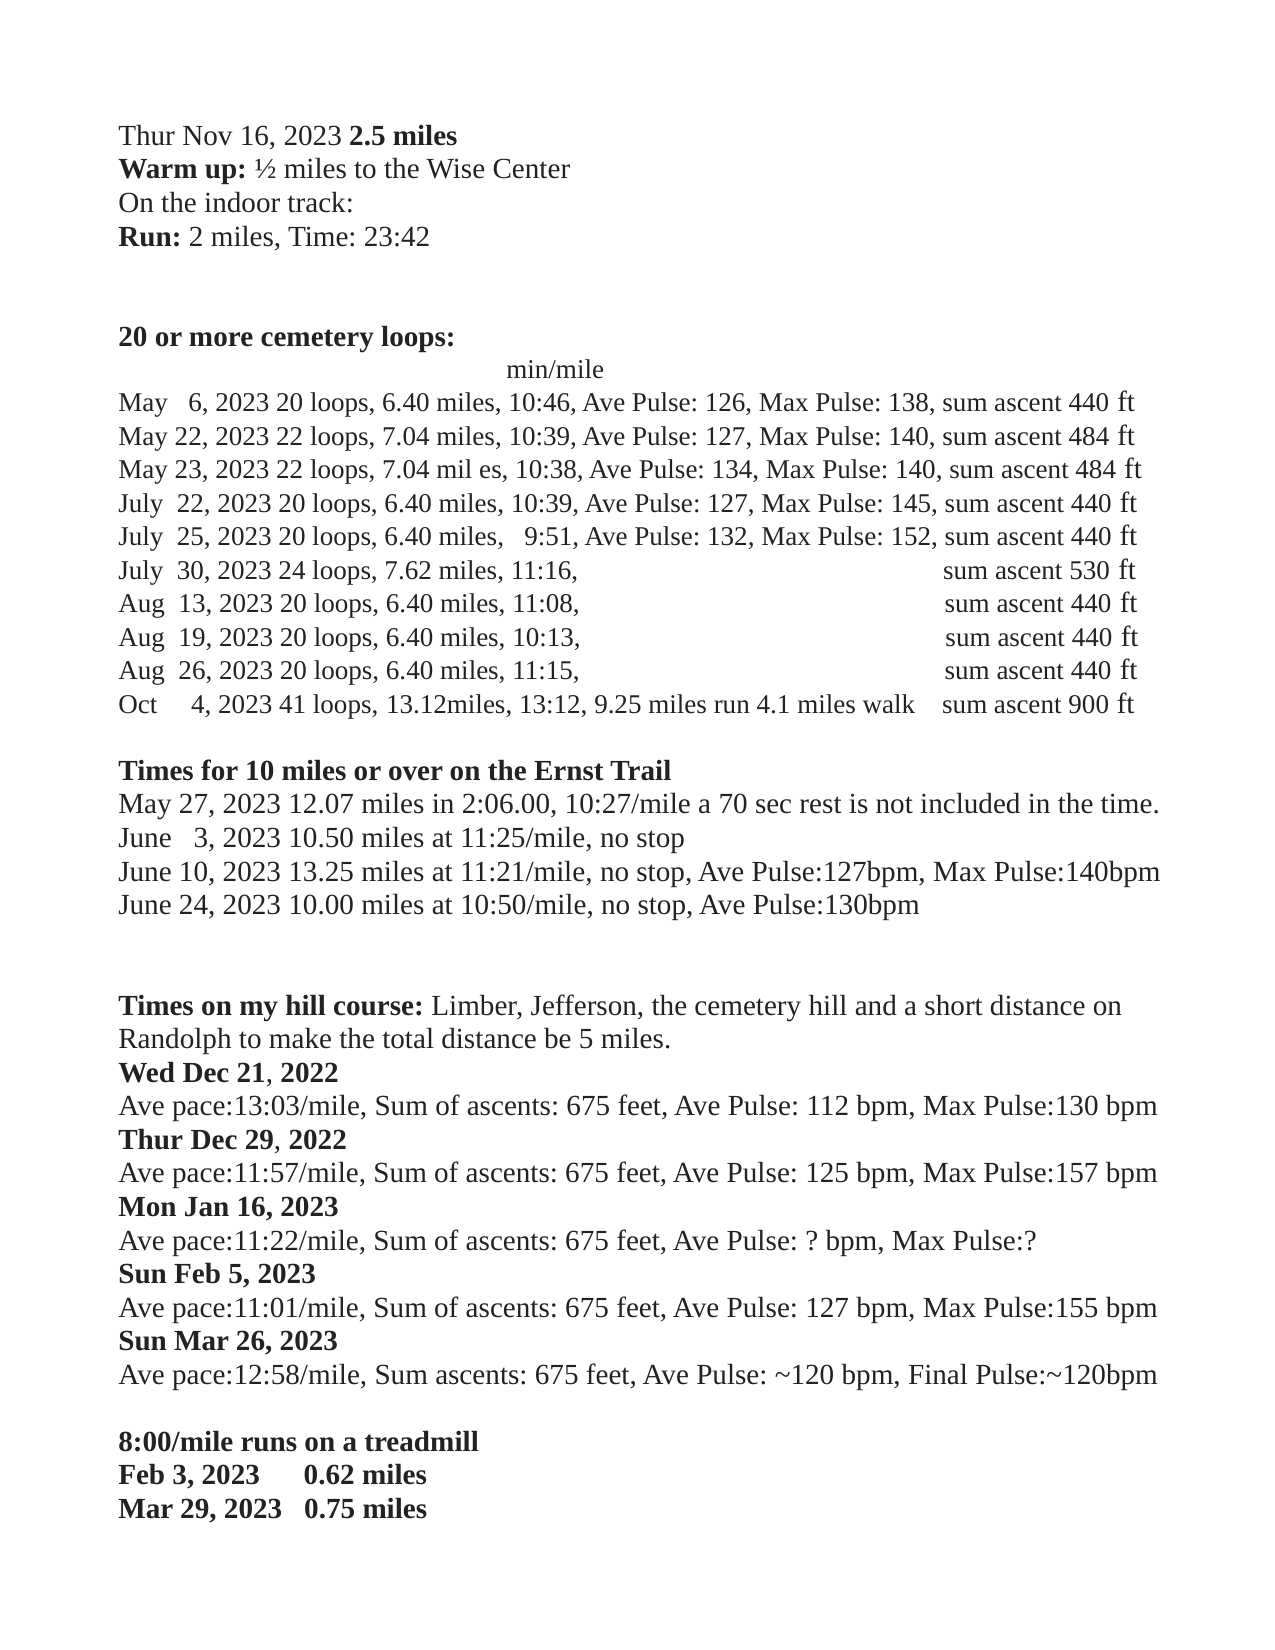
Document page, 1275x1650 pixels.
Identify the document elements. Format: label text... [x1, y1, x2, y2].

text May 27, 2023 12.07 miles in 2:06.00, 10:27/mile a 70 sec rest is not included in the time. [118, 787, 1161, 820]
text Wed Dec 21, 2022 [118, 1055, 1161, 1088]
text Mar 29, 2023 0.75 miles [118, 1491, 1161, 1524]
text May 23, 2023 22 loops, 7.04 mil es, 10:38, Ave Pulse: 134, Max Pulse: 140, sum ascent 484 ft [118, 451, 1161, 485]
text July 25, 2023 20 loops, 6.40 miles, 9:51, Ave Pulse: 132, Max Pulse: 152, sum ascent 440 ft [118, 518, 1161, 552]
text Times for 10 miles or over on the Ernst Trail [118, 753, 1161, 787]
text Aug 13, 2023 20 loops, 6.40 miles, 11:08, sum ascent 440 ft [118, 585, 1161, 619]
text May 22, 2023 22 loops, 7.04 miles, 10:39, Ave Pulse: 127, Max Pulse: 140, sum ascent 484 ft [118, 418, 1161, 451]
text Aug 19, 2023 20 loops, 6.40 miles, 10:13, sum ascent 440 ft [118, 619, 1161, 652]
text Ave pace:11:22/mile, Sum of ascents: 675 feet, Ave Pulse: ? bpm, Max Pulse:? [118, 1223, 1161, 1256]
text Ave pace:11:01/mile, Sum of ascents: 675 feet, Ave Pulse: 127 bpm, Max Pulse:155 bpm [118, 1290, 1161, 1323]
text 20 or more cemetery loops: [118, 319, 1161, 353]
text Warm up: ½ miles to the Wise Center [118, 152, 1161, 185]
text Ave pace:13:03/mile, Sum of ascents: 675 feet, Ave Pulse: 112 bpm, Max Pulse:130 bpm [118, 1088, 1161, 1122]
text Mon Jan 16, 2023 [118, 1189, 1161, 1223]
text Ave pace:11:57/mile, Sum of ascents: 675 feet, Ave Pulse: 125 bpm, Max Pulse:157 bpm [118, 1156, 1161, 1189]
text 8:00/mile runs on a treadmill [118, 1424, 1161, 1457]
text June 10, 2023 13.25 miles at 11:21/mile, no stop, Ave Pulse:127bpm, Max Pulse:140bpm [118, 854, 1161, 887]
text Sun Mar 26, 2023 [118, 1323, 1161, 1357]
text Feb 3, 2023 0.62 miles [118, 1457, 1161, 1491]
text June 3, 2023 10.50 miles at 11:25/mile, no stop [118, 820, 1161, 854]
text May 6, 2023 20 loops, 6.40 miles, 10:46, Ave Pulse: 126, Max Pulse: 138, sum ascent 440 ft [118, 384, 1161, 418]
text Oct 4, 2023 41 loops, 13.12miles, 13:12, 9.25 miles run 4.1 miles walk sum ascent 900 ft [118, 686, 1161, 719]
text Run: 2 miles, Time: 23:42 [118, 219, 1161, 252]
text min/mile [118, 353, 1161, 384]
text Thur Nov 16, 2023 2.5 miles [118, 118, 1161, 152]
text July 22, 2023 20 loops, 6.40 miles, 10:39, Ave Pulse: 127, Max Pulse: 145, sum ascent 440 ft [118, 485, 1161, 518]
text Times on my hill course: Limber, Jefferson, the cemetery hill and a short distance on Randolph to make the total distance be 5 miles. [118, 988, 1161, 1055]
text Ave pace:12:58/mile, Sum ascents: 675 feet, Ave Pulse: ~120 bpm, Final Pulse:~120bpm [118, 1357, 1161, 1390]
text Sun Feb 5, 2023 [118, 1256, 1161, 1290]
text Aug 26, 2023 20 loops, 6.40 miles, 11:15, sum ascent 440 ft [118, 652, 1161, 686]
text On the indoor track: [118, 185, 1161, 219]
text Thur Dec 29, 2022 [118, 1122, 1161, 1156]
text July 30, 2023 24 loops, 7.62 miles, 11:16, sum ascent 530 ft [118, 552, 1161, 585]
text June 24, 2023 10.00 miles at 10:50/mile, no stop, Ave Pulse:130bpm [118, 887, 1161, 921]
